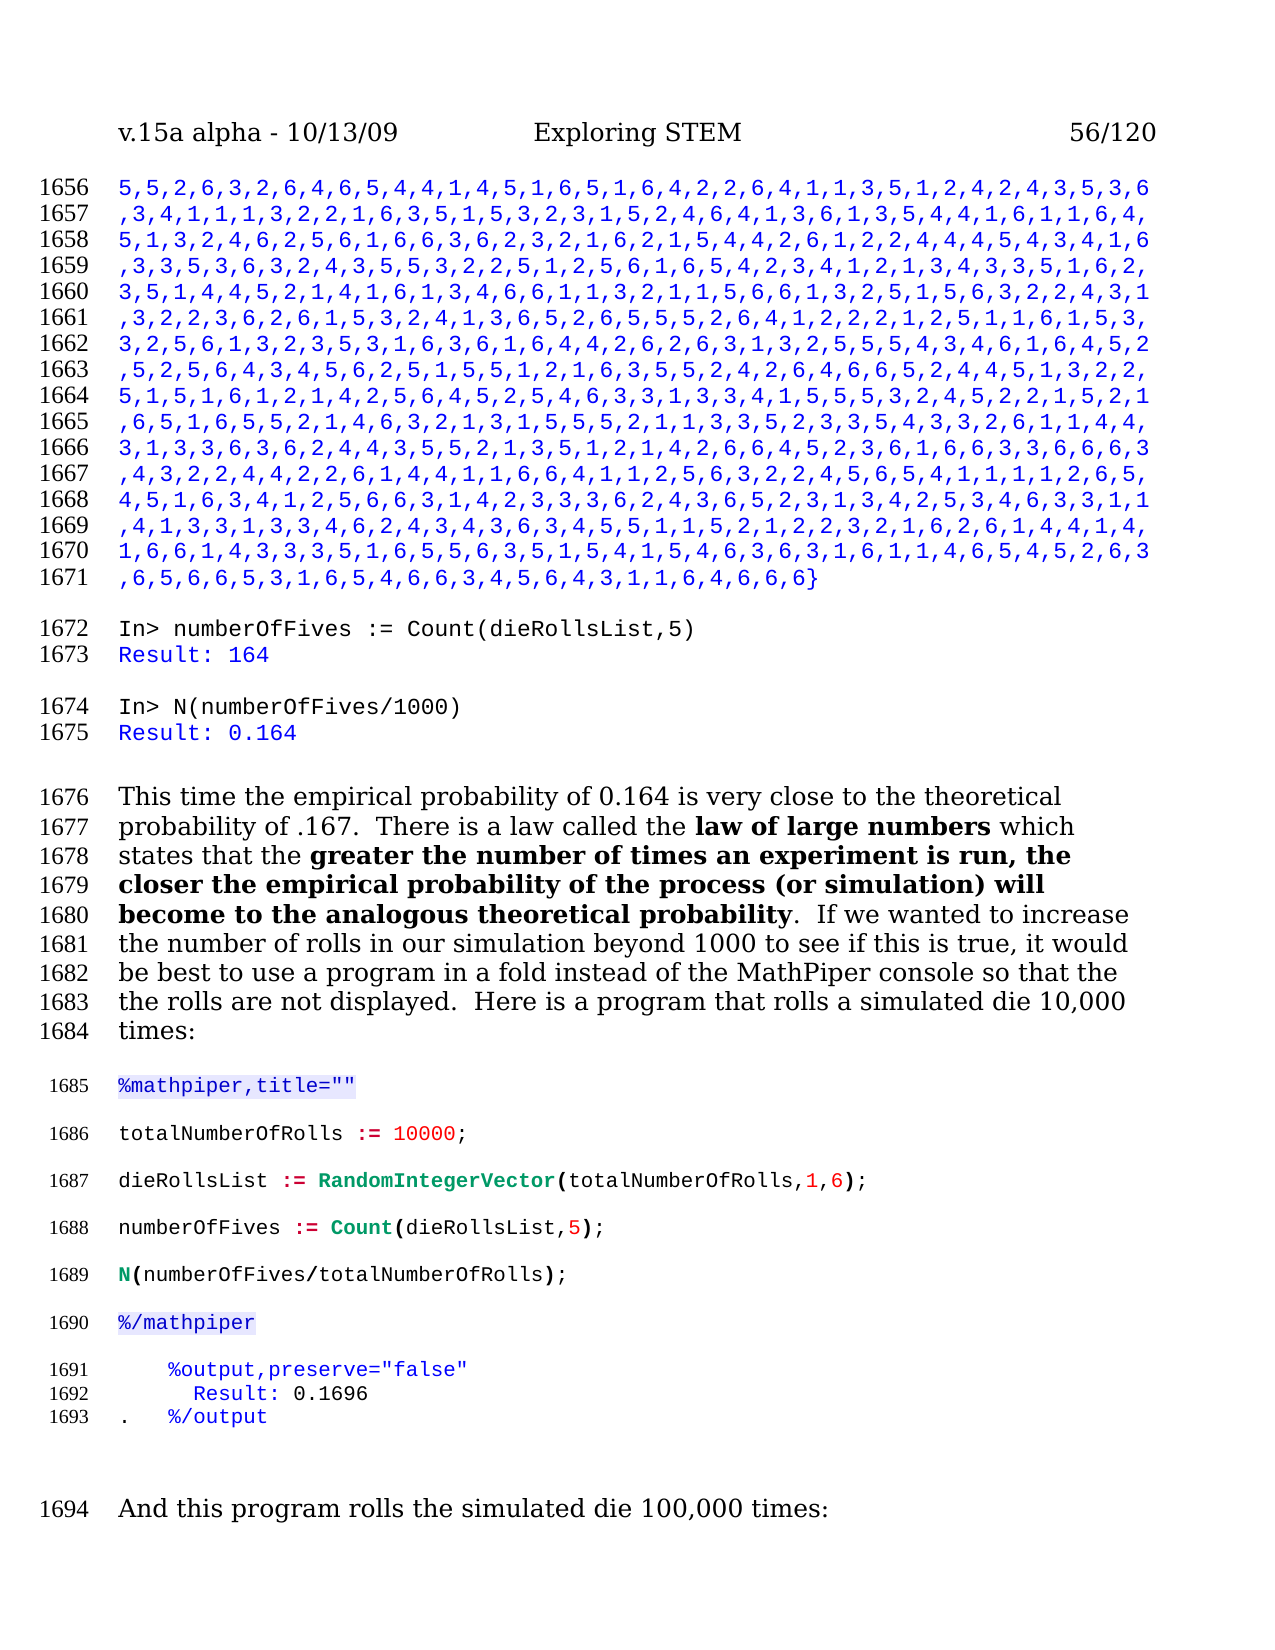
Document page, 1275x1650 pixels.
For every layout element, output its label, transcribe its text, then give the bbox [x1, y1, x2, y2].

text N(numberOfFives/totalNumberOfRolls); [118, 1264, 1157, 1288]
text %mathpiper,title="" [118, 1075, 1157, 1099]
text totalNumberOfRolls := 10000; [118, 1123, 1157, 1146]
text Result: 0.1696 [118, 1383, 1157, 1406]
text And this program rolls the simulated die 100,000 times: [118, 1494, 1157, 1523]
text numberOfFives := Count(dieRollsList,5); [118, 1217, 1157, 1241]
text In> numberOfFives := Count(dieRollsList,5) [118, 618, 1157, 644]
text dieRollsList := RandomIntegerVector(totalNumberOfRolls,1,6); [118, 1170, 1157, 1193]
text Result: 164 [118, 644, 1157, 669]
text %/mathpiper [118, 1312, 1157, 1335]
text In> N(numberOfFives/1000) [118, 696, 1157, 721]
text 5,5,2,6,3,2,6,4,6,5,4,4,1,4,5,1,6,5,1,6,4,2,2,6,4,1,1,3,5,1,2,4,2,4,3,5,3,6,3,4,1,1,1,3,2,2,1,6,3,5,1,5,3,2,3,1,5,2,4,6,4,1,3,6,1,3,5,4,4,1,6,1,1,6,4,5,1,3,2,4,6,2,5,6,1,6,6,3,6,2,3,2,1,6,2,1,5,4,4,2,6,1,2,2,4,4,4,5,4,3,4,1,6,3,3,5,3,6,3,2,4,3,5,5,3,2,2,5,1,2,5,6,1,6,5,4,2,3,4,1,2,1,3,4,3,3,5,1,6,2,3,5,1,4,4,5,2,1,4,1,6,1,3,4,6,6,1,1,3,2,1,1,5,6,6,1,3,2,5,1,5,6,3,2,2,4,3,1,3,2,2,3,6,2,6,1,5,3,2,4,1,3,6,5,2,6,5,5,5,2,6,4,1,2,2,2,1,2,5,1,1,6,1,5,3,3,2,5,6,1,3,2,3,5,3,1,6,3,6,1,6,4,4,2,6,2,6,3,1,3,2,5,5,5,4,3,4,6,1,6,4,5,2,5,2,5,6,4,3,4,5,6,2,5,1,5,5,1,2,1,6,3,5,5,2,4,2,6,4,6,6,5,2,4,4,5,1,3,2,2,5,1,5,1,6,1,2,1,4,2,5,6,4,5,2,5,4,6,3,3,1,3,3,4,1,5,5,5,3,2,4,5,2,2,1,5,2,1,6,5,1,6,5,5,2,1,4,6,3,2,1,3,1,5,5,5,2,1,1,3,3,5,2,3,3,5,4,3,3,2,6,1,1,4,4,3,1,3,3,6,3,6,2,4,4,3,5,5,2,1,3,5,1,2,1,4,2,6,6,4,5,2,3,6,1,6,6,3,3,6,6,6,3,4,3,2,2,4,4,2,2,6,1,4,4,1,1,6,6,4,1,1,2,5,6,3,2,2,4,5,6,5,4,1,1,1,1,2,6,5,4,5,1,6,3,4,1,2,5,6,6,3,1,4,2,3,3,3,6,2,4,3,6,5,2,3,1,3,4,2,5,3,4,6,3,3,1,1,4,1,3,3,1,3,3,4,6,2,4,3,4,3,6,3,4,5,5,1,1,5,2,1,2,2,3,2,1,6,2,6,1,4,4,1,4,1,6,6,1,4,3,3,3,5,1,6,5,5,6,3,5,1,5,4,1,5,4,6,3,6,3,1,6,1,1,4,6,5,4,5,2,6,3,6,5,6,6,5,3,1,6,5,4,6,6,3,4,5,6,4,3,1,1,6,4,6,6,6} [118, 177, 1157, 592]
text Result: 0.164 [118, 721, 1157, 747]
text . %/output [118, 1406, 1157, 1430]
text %output,preserve="false" [118, 1359, 1157, 1383]
text This time the empirical probability of 0.164 is very close to the theoretical probability of .167. There is a law called the law of large numbers which states that the greater the number of times an experiment is run, the closer the empirical probability of the process (or simulation) will become to the analogous theoretical probability. If we wanted to increase the number of rolls in our simulation beyond 1000 to see if this is true, it would be best to use a program in a fold instead of the MathPiper console so that the the rolls are not displayed. Here is a program that rolls a simulated die 10,000 times: [118, 782, 1157, 1046]
